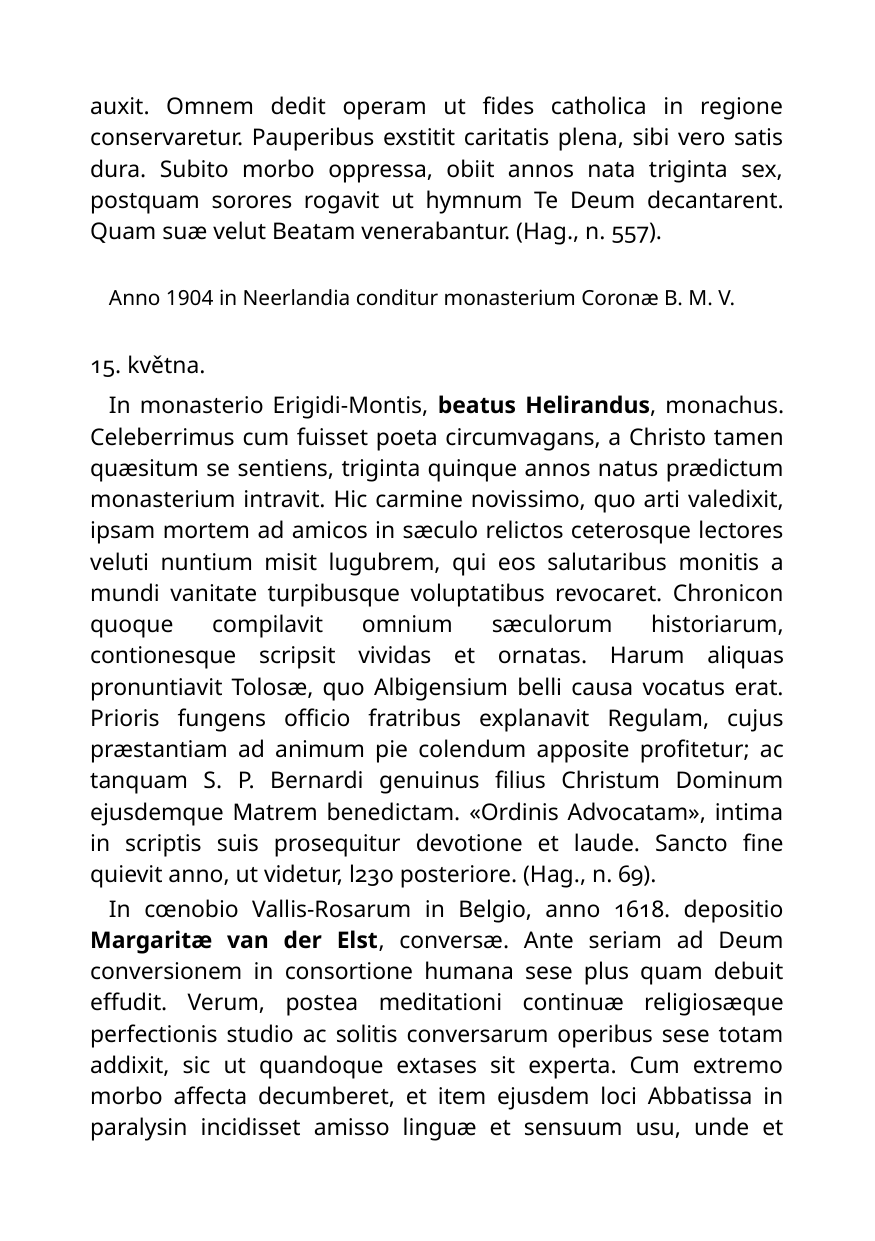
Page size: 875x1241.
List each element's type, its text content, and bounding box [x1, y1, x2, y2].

text Anno 1904 in Neerlandia conditur monasterium Coronæ B. M. V. [90, 283, 784, 312]
text auxit. Omnem dedit operam ut fides catholica in regione conservaretur. Pauperibus exstitit caritatis plena, sibi vero satis dura. Subito morbo oppressa, obiit annos nata triginta sex, postquam sorores rogavit ut hymnum Te Deum decantarent. Quam suæ velut Beatam venerabantur. (Hag., n. 557). [90, 90, 784, 246]
text 15. května. [90, 349, 784, 381]
text In monasterio Erigidi-Montis, beatus Helirandus, mo­nachus. Celeberrimus cum fuisset poeta circumvagans, a Christo tamen quæsitum se sentiens, triginta quinque annos natus prædictum monasterium intravit. Hic carmine novis­simo, quo arti valedixit, ipsam mortem ad amicos in sæculo relictos ceterosque lectores veluti nuntium misit lugubrem, qui eos salutaribus monitis a mundi vanitate turpibusque voluptatibus revocaret. Chronicon quoque compilavit omnium sæculorum historiarum, contionesque scripsit vividas et orna­tas. Harum aliquas pronuntiavit Tolosæ, quo Albigensium belli causa vocatus erat. Prioris fungens officio fratribus explanavit Regulam, cujus præstantiam ad animum pie colen­dum apposite profitetur; ac tanquam S. P. Bernardi genuinus filius Christum Dominum ejusdemque Matrem benedictam. «Ordinis Advocatam», intima in scriptis suis prosequitur devotione et laude. Sancto fine quievit anno, ut videtur, l23o posteriore. (Hag., n. 69). [90, 389, 784, 889]
text In cœnobio Vallis-Rosarum in Belgio, anno 1618. depositio Margaritæ van der Elst, conversæ. Ante seriam ad Deum conversionem in consortione humana sese plus quam debuit effudit. Verum, postea meditationi continuæ religiosæque perfectionis studio ac solitis conversarum operibus sese totam addixit, sic ut quandoque extases sit experta. Cum extremo morbo affecta decumberet, et item ejusdem loci Abbatissa in paralysin incidisset amisso linguæ et sensuum usu, unde et [90, 892, 784, 1142]
